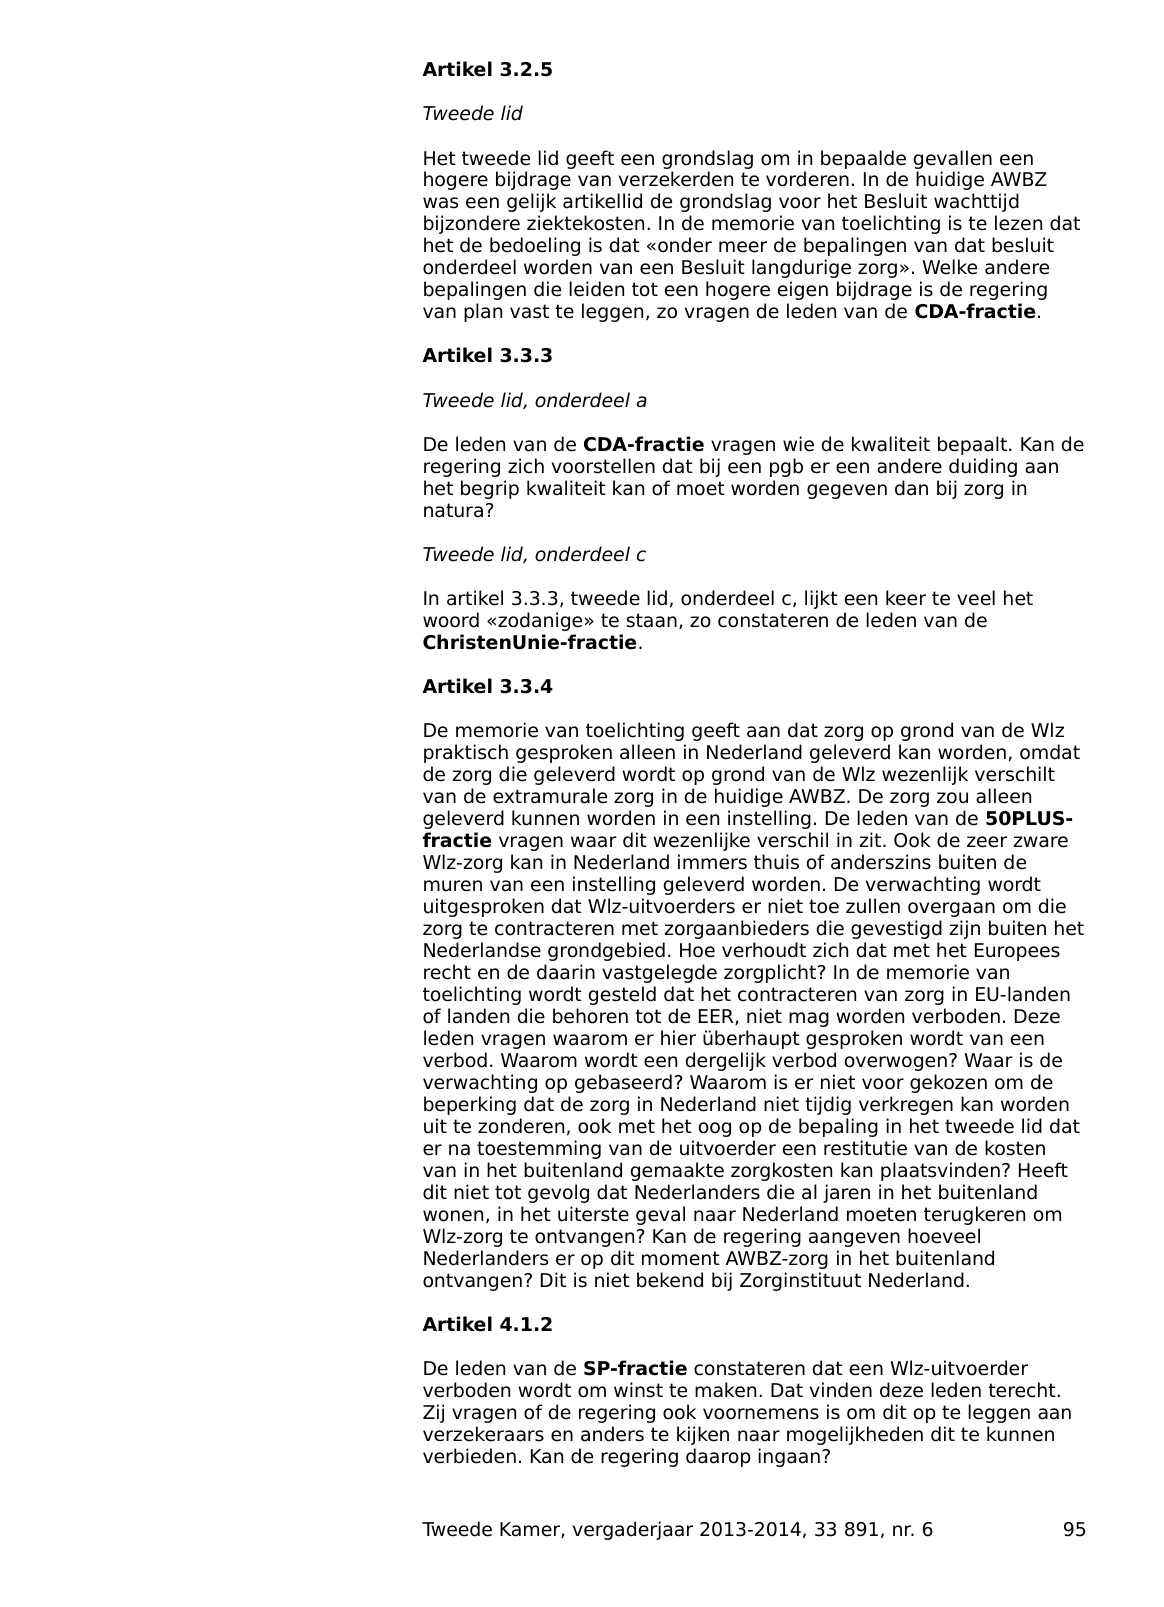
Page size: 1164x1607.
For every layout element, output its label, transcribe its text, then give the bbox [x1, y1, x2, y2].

text De leden van de CDA-fractie vragen wie de kwaliteit bepaalt. Kan de regering zich voorstellen dat bij een pgb er een andere duiding aan het begrip kwaliteit kan of moet worden gegeven dan bij zorg in natura? [422, 434, 1087, 522]
subtitle Artikel 3.3.4 [422, 676, 1087, 698]
subtitle Tweede lid, onderdeel a [422, 389, 1087, 412]
subtitle Artikel 3.2.5 [422, 59, 1087, 81]
subtitle Artikel 3.3.3 [422, 345, 1087, 367]
subtitle Tweede lid [422, 103, 1087, 125]
text Het tweede lid geeft een grondslag om in bepaalde gevallen een hogere bijdrage van verzekerden te vorderen. In de huidige AWBZ was een gelijk artikellid de grondslag voor het Besluit wachttijd bijzondere ziektekosten. In de memorie van toelichting is te lezen dat het de bedoeling is dat «onder meer de bepalingen van dat besluit onderdeel worden van een Besluit langdurige zorg». Welke andere bepalingen die leiden tot een hogere eigen bijdrage is de regering van plan vast te leggen, zo vragen de leden van de CDA-fractie. [422, 147, 1087, 323]
text In artikel 3.3.3, tweede lid, onderdeel c, lijkt een keer te veel het woord «zodanige» te staan, zo constateren de leden van de ChristenUnie-fractie. [422, 588, 1087, 654]
subtitle Artikel 4.1.2 [422, 1314, 1087, 1336]
text De leden van de SP-fractie constateren dat een Wlz-uitvoerder verboden wordt om winst te maken. Dat vinden deze leden terecht. Zij vragen of de regering ook voornemens is om dit op te leggen aan verzekeraars en anders te kijken naar mogelijkheden dit te kunnen verbieden. Kan de regering daarop ingaan? [422, 1358, 1087, 1468]
text De memorie van toelichting geeft aan dat zorg op grond van de Wlz praktisch gesproken alleen in Nederland geleverd kan worden, omdat de zorg die geleverd wordt op grond van de Wlz wezenlijk verschilt van de extramurale zorg in de huidige AWBZ. De zorg zou alleen geleverd kunnen worden in een instelling. De leden van de 50PLUS-fractie vragen waar dit wezenlijke verschil in zit. Ook de zeer zware Wlz-zorg kan in Nederland immers thuis of anderszins buiten de muren van een instelling geleverd worden. De verwachting wordt uitgesproken dat Wlz-uitvoerders er niet toe zullen overgaan om die zorg te contracteren met zorgaanbieders die gevestigd zijn buiten het Nederlandse grondgebied. Hoe verhoudt zich dat met het Europees recht en de daarin vastgelegde zorgplicht? In de memorie van toelichting wordt gesteld dat het contracteren van zorg in EU-landen of landen die behoren tot de EER, niet mag worden verboden. Deze leden vragen waarom er hier überhaupt gesproken wordt van een verbod. Waarom wordt een dergelijk verbod overwogen? Waar is de verwachting op gebaseerd? Waarom is er niet voor gekozen om de beperking dat de zorg in Nederland niet tijdig verkregen kan worden uit te zonderen, ook met het oog op de bepaling in het tweede lid dat er na toestemming van de uitvoerder een restitutie van de kosten van in het buitenland gemaakte zorgkosten kan plaatsvinden? Heeft dit niet tot gevolg dat Nederlanders die al jaren in het buitenland wonen, in het uiterste geval naar Nederland moeten terugkeren om Wlz-zorg te ontvangen? Kan de regering aangeven hoeveel Nederlanders er op dit moment AWBZ-zorg in het buitenland ontvangen? Dit is niet bekend bij Zorginstituut Nederland. [422, 720, 1087, 1292]
subtitle Tweede lid, onderdeel c [422, 544, 1087, 566]
